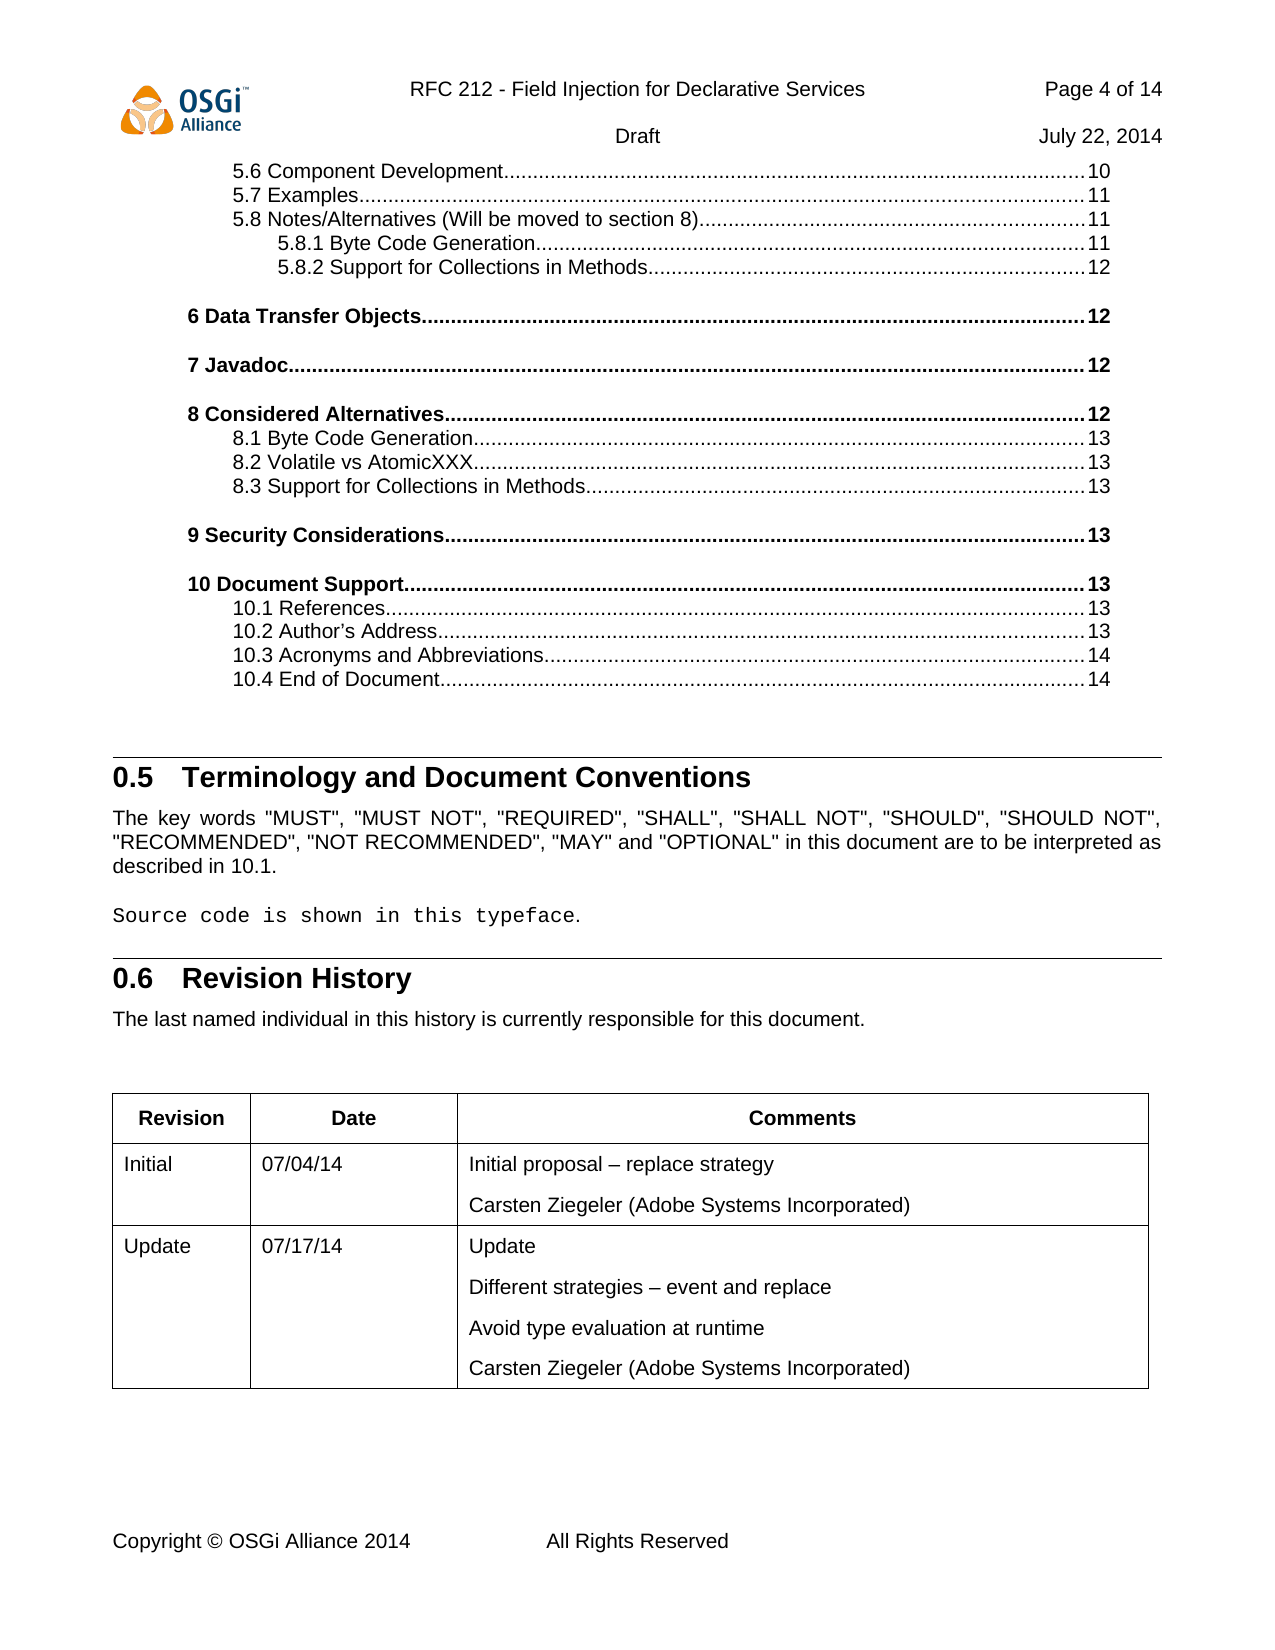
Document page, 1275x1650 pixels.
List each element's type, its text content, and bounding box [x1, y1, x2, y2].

text 6 Data Transfer Objects 12 [187, 304, 1162, 328]
table_header Comments [458, 1094, 1148, 1142]
text Source code is shown in this typeface. [112, 903, 1162, 929]
text 10.2 Author’s Address 13 [232, 619, 1162, 643]
table_cell Update Different strategies – event and replace Avoid type evaluation at runtime Carsten Ziegeler (Adobe Systems Incorporated) [458, 1226, 1148, 1388]
text 5.8.2 Support for Collections in Methods 12 [277, 255, 1162, 279]
text 9 Security Considerations 13 [187, 522, 1162, 546]
table_cell 04.07.14 [251, 1144, 457, 1225]
text 8.2 Volatile vs AtomicXXX 13 [232, 449, 1162, 473]
text 10 Document Support 13 [187, 571, 1162, 595]
text 10.3 Acronyms and Abbreviations 14 [232, 643, 1162, 667]
subtitle Terminology and Document Conventions [112, 758, 1162, 793]
table_cell Update [113, 1226, 250, 1388]
table_cell Initial proposal – replace strategy Carsten Ziegeler (Adobe Systems Incorporated) [458, 1144, 1148, 1225]
text 5.8 Notes/Alternatives (Will be moved to section 8) 11 [232, 207, 1162, 231]
text 8.1 Byte Code Generation 13 [232, 426, 1162, 449]
text 8 Considered Alternatives 12 [187, 402, 1162, 426]
text 5.6 Component Development 10 [232, 159, 1162, 183]
table_header Revision [113, 1094, 250, 1142]
text 8.3 Support for Collections in Methods 13 [232, 473, 1162, 497]
text 5.8.1 Byte Code Generation 11 [277, 231, 1162, 255]
picture [113, 78, 257, 142]
table_header Date [251, 1094, 457, 1142]
table_cell 17.07.14 [251, 1226, 457, 1388]
table_cell Initial [113, 1144, 250, 1225]
text The last named individual in this history is currently responsible for this document. [112, 1007, 1162, 1031]
text 10.4 End of Document 14 [232, 667, 1162, 691]
text 7 Javadoc 12 [187, 353, 1162, 377]
text The key words "MUST", "MUST NOT", "REQUIRED", "SHALL", "SHALL NOT", "SHOULD", "SHOULD NOT", "RECOMMENDED", "NOT RECOMMENDED", "MAY" and "OPTIONAL" in this document are to be interpreted as described in . [112, 806, 1162, 878]
text 10.1 References 13 [232, 595, 1162, 619]
text 5.7 Examples 11 [232, 183, 1162, 207]
subtitle Revision History [112, 959, 1162, 994]
